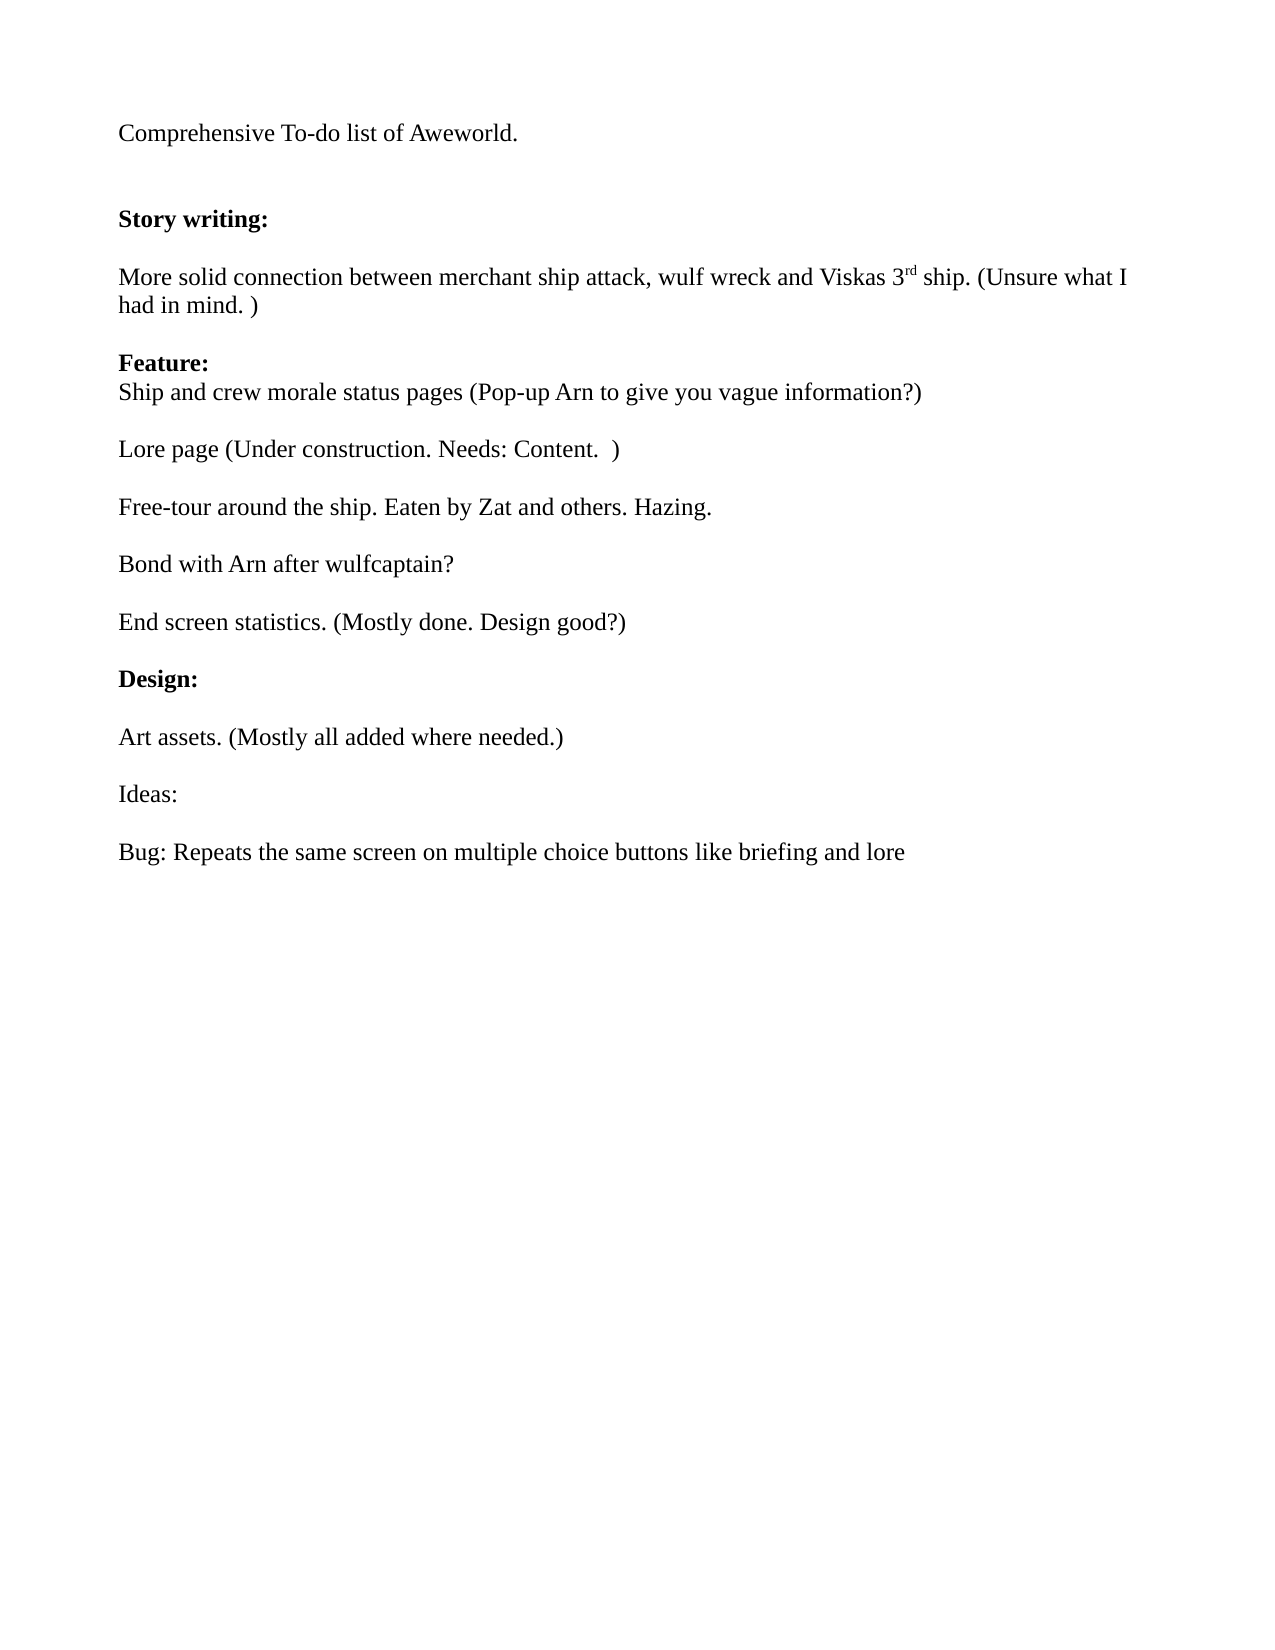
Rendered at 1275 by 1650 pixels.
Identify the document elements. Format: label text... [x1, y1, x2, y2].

text Lore page (Under construction. Needs: Content. ) [118, 434, 1157, 463]
text End screen statistics. (Mostly done. Design good?) [118, 607, 1157, 636]
text Art assets. (Mostly all added where needed.) [118, 722, 1157, 751]
text More solid connection between merchant ship attack, wulf wreck and Viskas 3rd ship. (Unsure what I had in mind. ) [118, 262, 1157, 319]
text Ship and crew morale status pages (Pop-up Arn to give you vague information?) [118, 377, 1157, 406]
text Feature: [118, 348, 1157, 377]
text Design: [118, 664, 1157, 693]
text Bond with Arn after wulfcaptain? [118, 549, 1157, 578]
text Ideas: [118, 779, 1157, 808]
text Free-tour around the ship. Eaten by Zat and others. Hazing. [118, 492, 1157, 521]
text Story writing: [118, 204, 1157, 233]
text Bug: Repeats the same screen on multiple choice buttons like briefing and lore [118, 837, 1157, 866]
text Comprehensive To-do list of Aweworld. [118, 118, 1157, 147]
